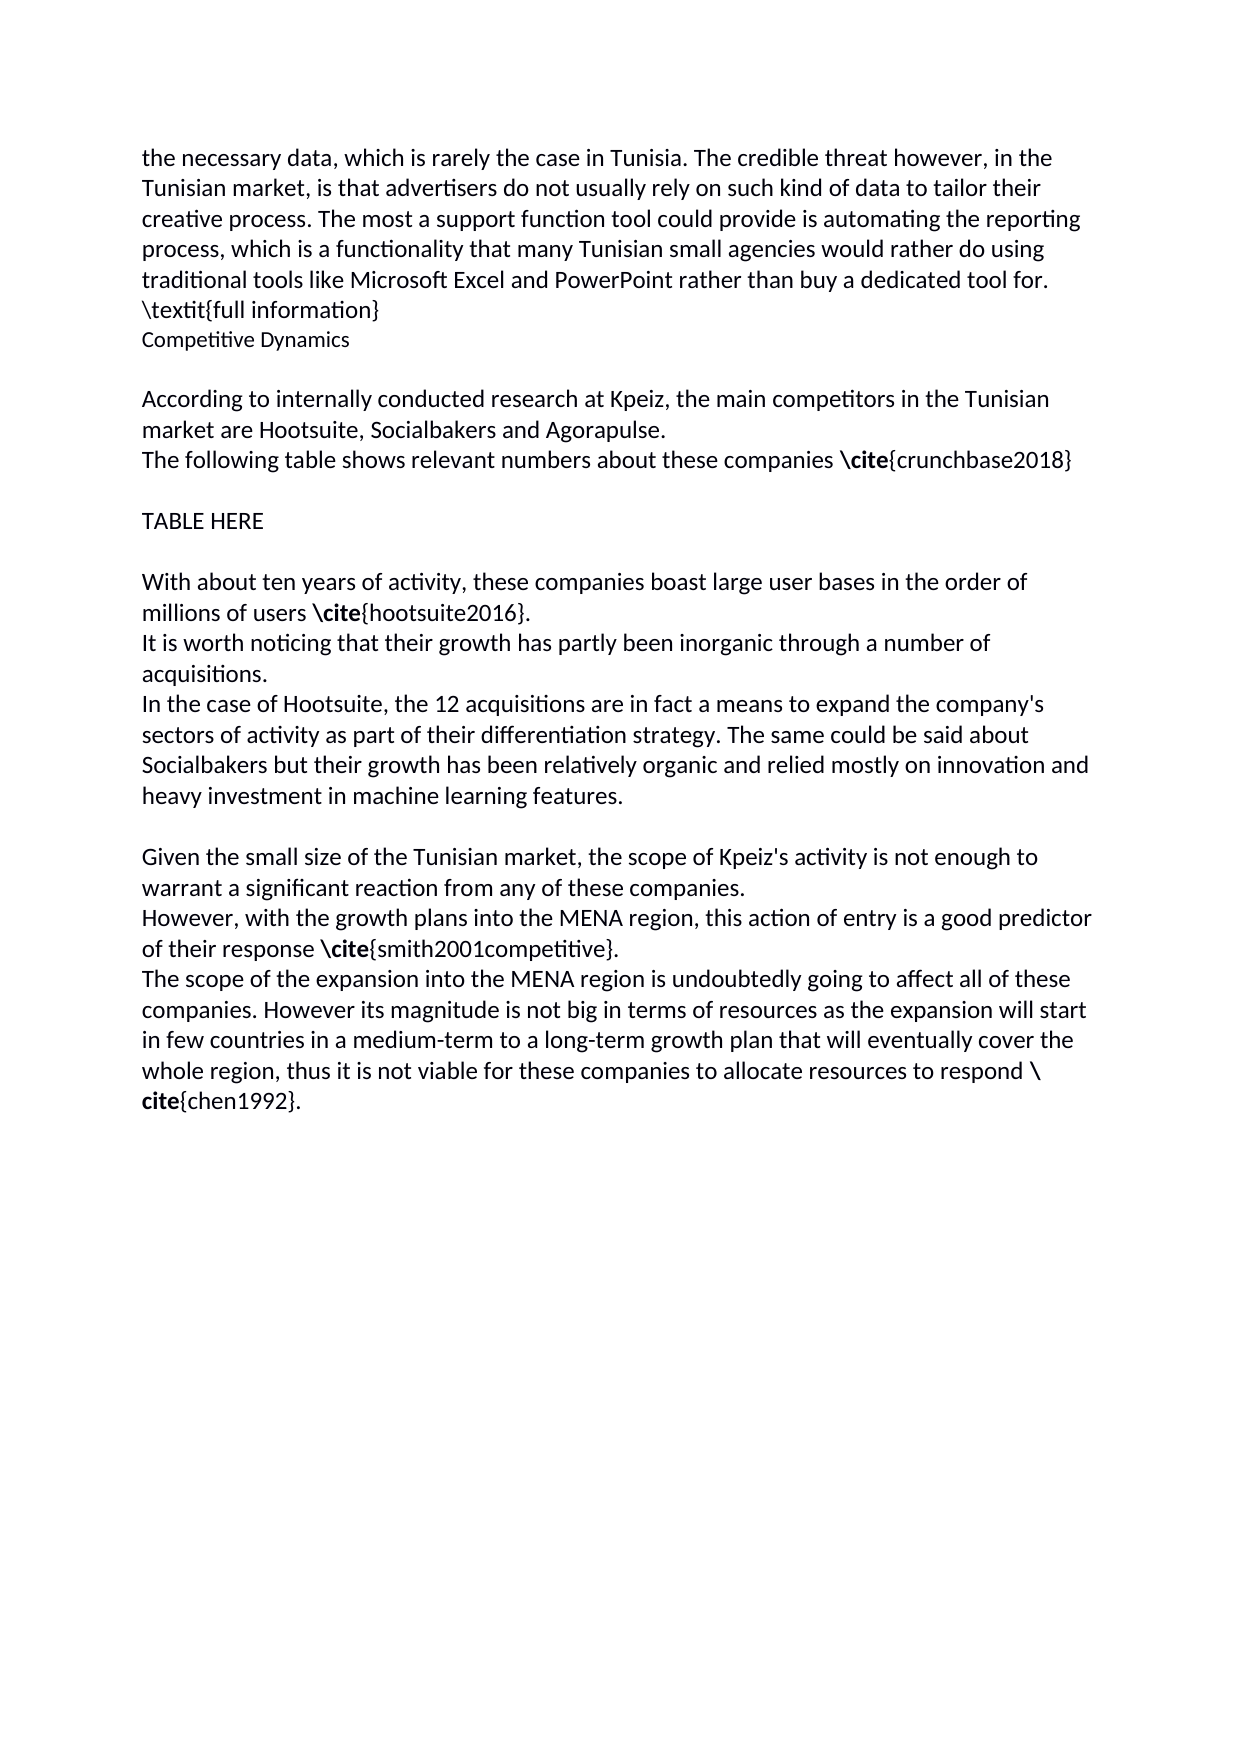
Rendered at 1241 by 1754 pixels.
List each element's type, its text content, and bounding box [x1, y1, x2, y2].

text The scope of the expansion into the MENA region is undoubtedly going to affect all of these companies. However its magnitude is not big in terms of resources as the expansion will start in few countries in a medium-term to a long-term growth plan that will eventually cover the whole region, thus it is not viable for these companies to allocate resources to respond \cite{chen1992}. [142, 963, 1098, 1116]
text Given the small size of the Tunisian market, the scope of Kpeiz's activity is not enough to warrant a significant reaction from any of these companies. [142, 841, 1098, 902]
text The following table shows relevant numbers about these companies \cite{crunchbase2018} [142, 444, 1098, 475]
text In the case of Hootsuite, the 12 acquisitions are in fact a means to expand the company's sectors of activity as part of their differentiation strategy. The same could be said about Socialbakers but their growth has been relatively organic and relied mostly on innovation and heavy investment in machine learning features. [142, 688, 1098, 811]
text \textit{full information} [142, 294, 1098, 325]
text With about ten years of activity, these companies boast large user bases in the order of millions of users \cite{hootsuite2016}. [142, 566, 1098, 627]
text It is worth noticing that their growth has partly been inorganic through a number of acquisitions. [142, 627, 1098, 688]
text Competitive Dynamics [142, 325, 1098, 353]
text the necessary data, which is rarely the case in Tunisia. The credible threat however, in the Tunisian market, is that advertisers do not usually rely on such kind of data to tailor their creative process. The most a support function tool could provide is automating the reporting process, which is a functionality that many Tunisian small agencies would rather do using traditional tools like Microsoft Excel and PowerPoint rather than buy a dedicated tool for. [142, 142, 1098, 294]
text However, with the growth plans into the MENA region, this action of entry is a good predictor of their response \cite{smith2001competitive}. [142, 902, 1098, 963]
text TABLE HERE [142, 505, 1098, 536]
text According to internally conducted research at Kpeiz, the main competitors in the Tunisian market are Hootsuite, Socialbakers and Agorapulse. [142, 383, 1098, 444]
